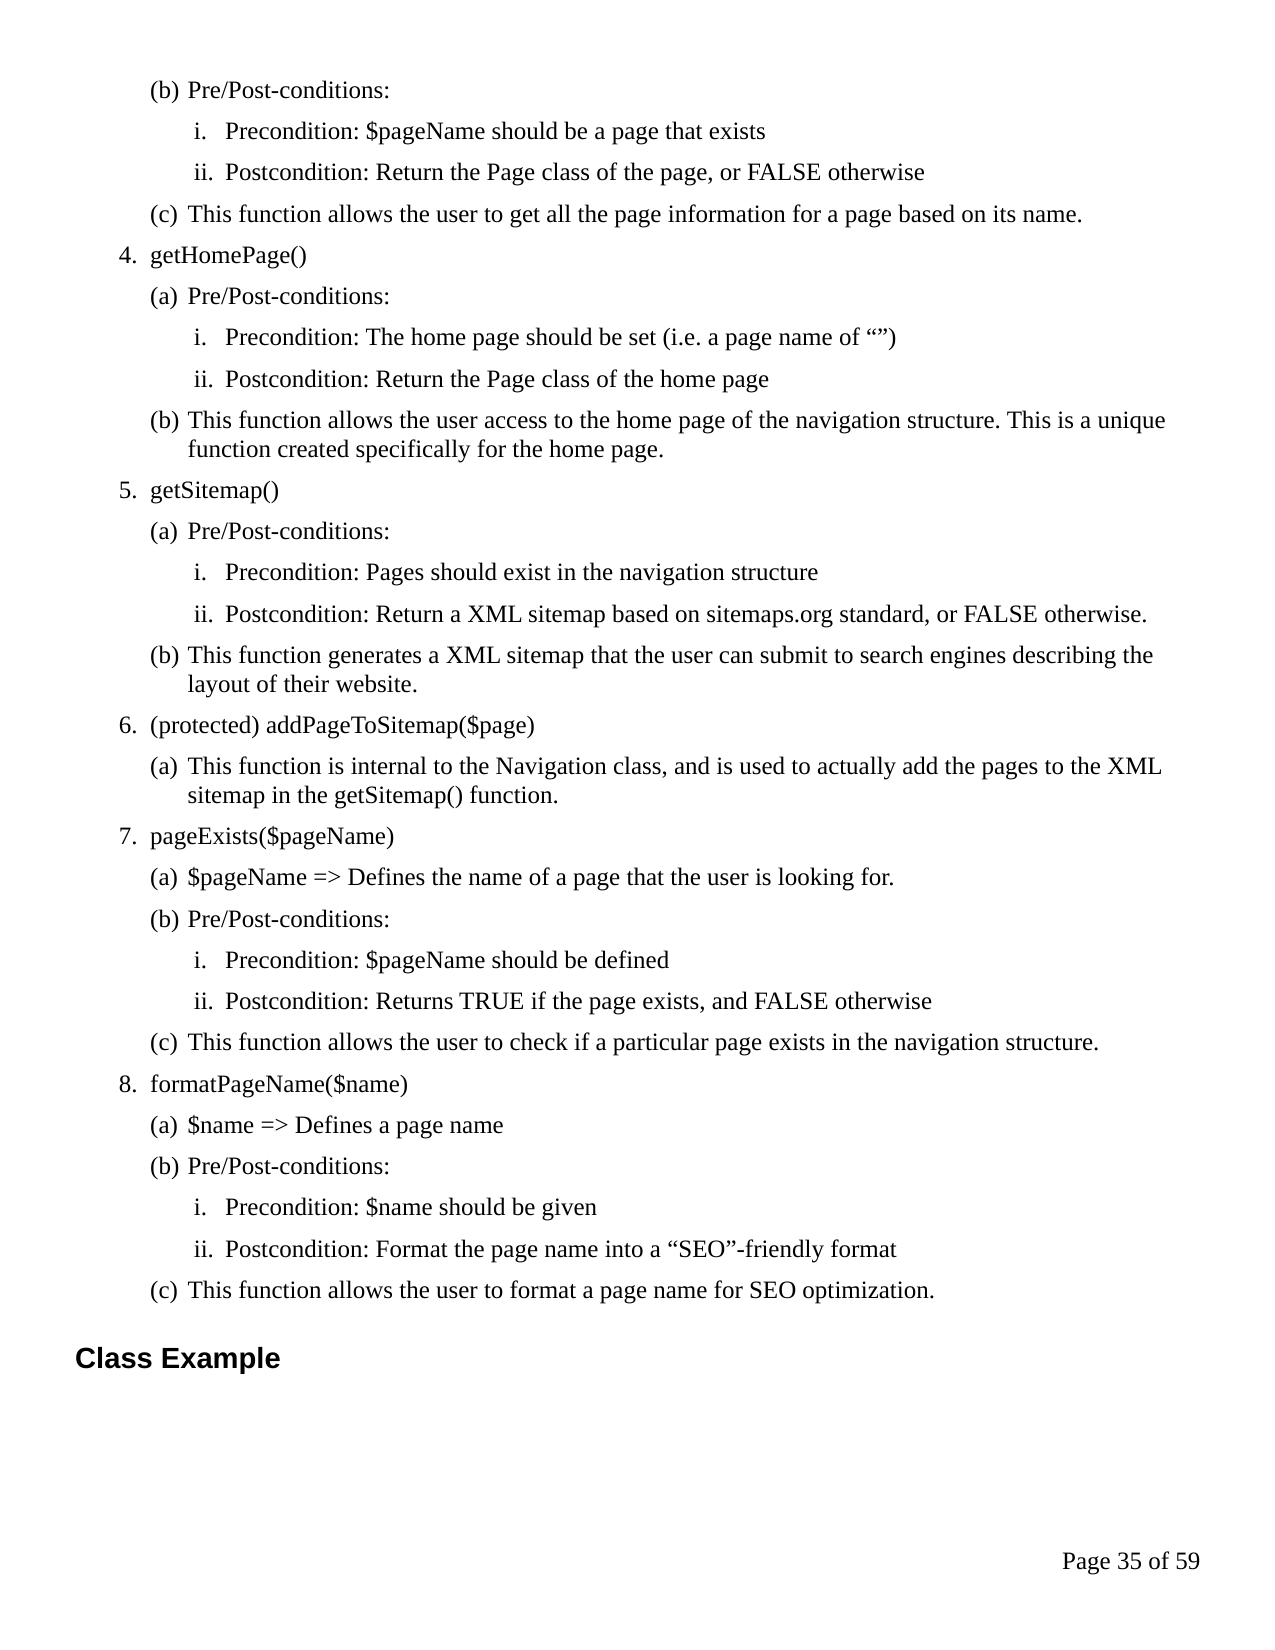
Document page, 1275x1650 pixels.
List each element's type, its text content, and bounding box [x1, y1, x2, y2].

list Postcondition: Return the Page class of the home page [187, 364, 1200, 392]
subtitle Class Example [75, 1341, 1200, 1375]
list Precondition: The home page should be set (i.e. a page name of “”) [187, 322, 1200, 351]
list Postcondition: Return the Page class of the page, or FALSE otherwise [187, 157, 1200, 186]
list formatPageName($name) [112, 1069, 1200, 1097]
list Pre/Post-conditions: [150, 75, 1200, 104]
list (protected) addPageToSitemap($page) [112, 710, 1200, 739]
list This function allows the user to get all the page information for a page based on its name. [150, 199, 1200, 227]
list This function generates a XML sitemap that the user can submit to search engines describing the layout of their website. [150, 640, 1200, 697]
list $name => Defines a page name [150, 1110, 1200, 1139]
list Postcondition: Returns TRUE if the page exists, and FALSE otherwise [187, 986, 1200, 1015]
list Postcondition: Return a XML sitemap based on sitemaps.org standard, or FALSE otherwise. [187, 599, 1200, 627]
list Pre/Post-conditions: [150, 281, 1200, 310]
list Pre/Post-conditions: [150, 904, 1200, 932]
list getHomePage() [112, 240, 1200, 269]
list This function allows the user to format a page name for SEO optimization. [150, 1275, 1200, 1304]
list Pre/Post-conditions: [150, 516, 1200, 545]
list pageExists($pageName) [112, 821, 1200, 850]
list Precondition: Pages should exist in the navigation structure [187, 557, 1200, 586]
list Precondition: $name should be given [187, 1192, 1200, 1221]
list getSitemap() [112, 475, 1200, 504]
list This function allows the user access to the home page of the navigation structure. This is a unique function created specifically for the home page. [150, 405, 1200, 462]
list Pre/Post-conditions: [150, 1151, 1200, 1180]
list Precondition: $pageName should be defined [187, 945, 1200, 974]
list Postcondition: Format the page name into a “SEO”-friendly format [187, 1234, 1200, 1262]
list Precondition: $pageName should be a page that exists [187, 116, 1200, 145]
list $pageName => Defines the name of a page that the user is looking for. [150, 862, 1200, 891]
list This function allows the user to check if a particular page exists in the navigation structure. [150, 1027, 1200, 1056]
list This function is internal to the Navigation class, and is used to actually add the pages to the XML sitemap in the getSitemap() function. [150, 751, 1200, 809]
